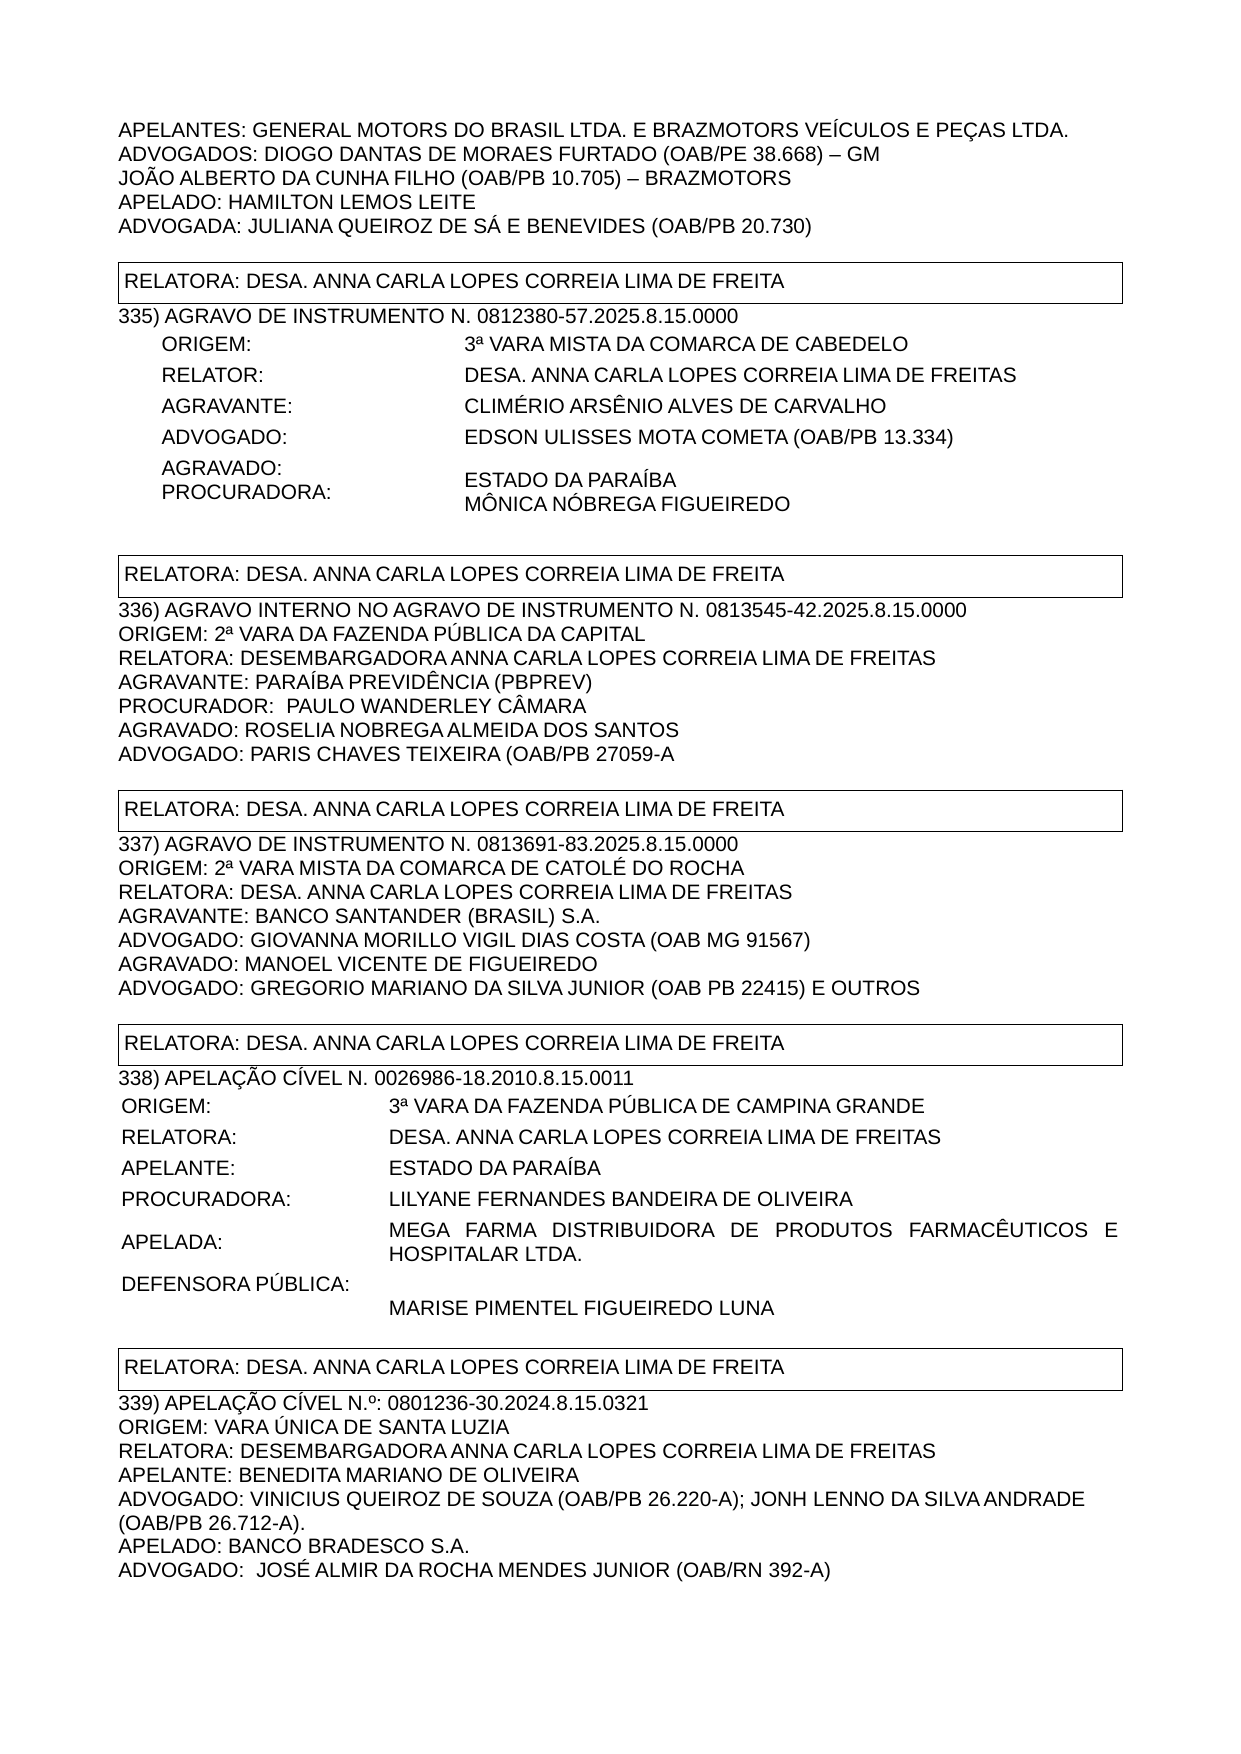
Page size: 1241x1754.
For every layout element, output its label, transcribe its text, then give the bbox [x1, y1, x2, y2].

text ADVOGADOS: DIOGO DANTAS DE MORAES FURTADO (OAB/PE 38.668) – GM [118, 142, 1122, 166]
text RELATORA: DESEMBARGADORA ANNA CARLA LOPES CORREIA LIMA DE FREITAS [118, 1438, 1122, 1462]
text AGRAVADO: MANOEL VICENTE DE FIGUEIREDO [118, 952, 1122, 976]
text ADVOGADO: PARIS CHAVES TEIXEIRA (OAB/PB 27059-A [118, 742, 1122, 766]
text RELATORA: DESEMBARGADORA ANNA CARLA LOPES CORREIA LIMA DE FREITAS [118, 646, 1122, 670]
table_header 3ª VARA DA FAZENDA PÚBLICA DE CAMPINA GRANDE [386, 1091, 1122, 1121]
text 338) APELAÇÃO CÍVEL N. 0026986-18.2010.8.15.0011 [118, 1066, 1122, 1090]
text ADVOGADA: JULIANA QUEIROZ DE SÁ E BENEVIDES (OAB/PB 20.730) [118, 214, 1122, 238]
table_header ORIGEM: [150, 329, 452, 359]
text ORIGEM: 2ª VARA DA FAZENDA PÚBLICA DA CAPITAL [118, 622, 1122, 646]
text APELADO: HAMILTON LEMOS LEITE [118, 190, 1122, 214]
table_header RELATORA: DESA. ANNA CARLA LOPES CORREIA LIMA DE FREITA [119, 1025, 1122, 1065]
text AGRAVADO: ROSELIA NOBREGA ALMEIDA DOS SANTOS [118, 718, 1122, 742]
text ADVOGADO: VINICIUS QUEIROZ DE SOUZA (OAB/PB 26.220-A); JONH LENNO DA SILVA ANDRADE (OAB/PB 26.712-A). [118, 1486, 1122, 1534]
text 339) APELAÇÃO CÍVEL N.º: 0801236-30.2024.8.15.0321 [118, 1391, 1122, 1414]
table_header RELATORA: DESA. ANNA CARLA LOPES CORREIA LIMA DE FREITA [119, 1349, 1122, 1389]
table_header 3ª VARA MISTA DA COMARCA DE CABEDELO [453, 329, 1090, 359]
table_cell MEGA FARMA DISTRIBUIDORA DE PRODUTOS FARMACÊUTICOS E HOSPITALAR LTDA. [386, 1215, 1122, 1268]
text RELATORA: DESA. ANNA CARLA LOPES CORREIA LIMA DE FREITAS [118, 880, 1122, 904]
text APELANTE: BENEDITA MARIANO DE OLIVEIRA [118, 1462, 1122, 1486]
table_cell MARISE PIMENTEL FIGUEIREDO LUNA [386, 1269, 1122, 1323]
table_cell AGRAVANTE: [150, 391, 452, 421]
table_cell ESTADO DA PARAÍBA MÔNICA NÓBREGA FIGUEIREDO [453, 453, 1090, 530]
table_cell DESA. ANNA CARLA LOPES CORREIA LIMA DE FREITAS [386, 1122, 1122, 1152]
table_header RELATORA: DESA. ANNA CARLA LOPES CORREIA LIMA DE FREITA [119, 263, 1122, 303]
text APELANTES: GENERAL MOTORS DO BRASIL LTDA. E BRAZMOTORS VEÍCULOS E PEÇAS LTDA. [118, 118, 1122, 142]
table_cell DEFENSORA PÚBLICA: [119, 1269, 385, 1323]
table_cell APELANTE: [119, 1153, 385, 1183]
text PROCURADOR: PAULO WANDERLEY CÂMARA [118, 694, 1122, 718]
table_cell RELATORA: [119, 1122, 385, 1152]
text 336) AGRAVO INTERNO NO AGRAVO DE INSTRUMENTO N. 0813545-42.2025.8.15.0000 [118, 598, 1122, 622]
table_cell APELADA: [119, 1215, 385, 1268]
table_cell EDSON ULISSES MOTA COMETA (OAB/PB 13.334) [453, 422, 1090, 452]
text 335) AGRAVO DE INSTRUMENTO N. 0812380-57.2025.8.15.0000 [118, 304, 1122, 328]
table_cell AGRAVADO: PROCURADORA: [150, 453, 452, 530]
text AGRAVANTE: PARAÍBA PREVIDÊNCIA (PBPREV) [118, 670, 1122, 694]
table_cell DESA. ANNA CARLA LOPES CORREIA LIMA DE FREITAS [453, 360, 1090, 390]
table_cell ADVOGADO: [150, 422, 452, 452]
table_cell PROCURADORA: [119, 1184, 385, 1213]
text APELADO: BANCO BRADESCO S.A. [118, 1534, 1122, 1558]
text AGRAVANTE: BANCO SANTANDER (BRASIL) S.A. [118, 904, 1122, 928]
table_cell ESTADO DA PARAÍBA [386, 1153, 1122, 1183]
table_header RELATORA: DESA. ANNA CARLA LOPES CORREIA LIMA DE FREITA [119, 791, 1122, 831]
text JOÃO ALBERTO DA CUNHA FILHO (OAB/PB 10.705) – BRAZMOTORS [118, 166, 1122, 190]
text ADVOGADO: GREGORIO MARIANO DA SILVA JUNIOR (OAB PB 22415) E OUTROS [118, 976, 1122, 1000]
table_header RELATORA: DESA. ANNA CARLA LOPES CORREIA LIMA DE FREITA [119, 556, 1122, 597]
table_cell CLIMÉRIO ARSÊNIO ALVES DE CARVALHO [453, 391, 1090, 421]
table_header ORIGEM: [119, 1091, 385, 1121]
text 337) AGRAVO DE INSTRUMENTO N. 0813691-83.2025.8.15.0000 [118, 832, 1122, 856]
table_cell LILYANE FERNANDES BANDEIRA DE OLIVEIRA [386, 1184, 1122, 1213]
text ADVOGADO: JOSÉ ALMIR DA ROCHA MENDES JUNIOR (OAB/RN 392-A) [118, 1558, 1122, 1582]
text ORIGEM: 2ª VARA MISTA DA COMARCA DE CATOLÉ DO ROCHA [118, 856, 1122, 880]
table_cell RELATOR: [150, 360, 452, 390]
text ORIGEM: VARA ÚNICA DE SANTA LUZIA [118, 1414, 1122, 1438]
text ADVOGADO: GIOVANNA MORILLO VIGIL DIAS COSTA (OAB MG 91567) [118, 928, 1122, 952]
